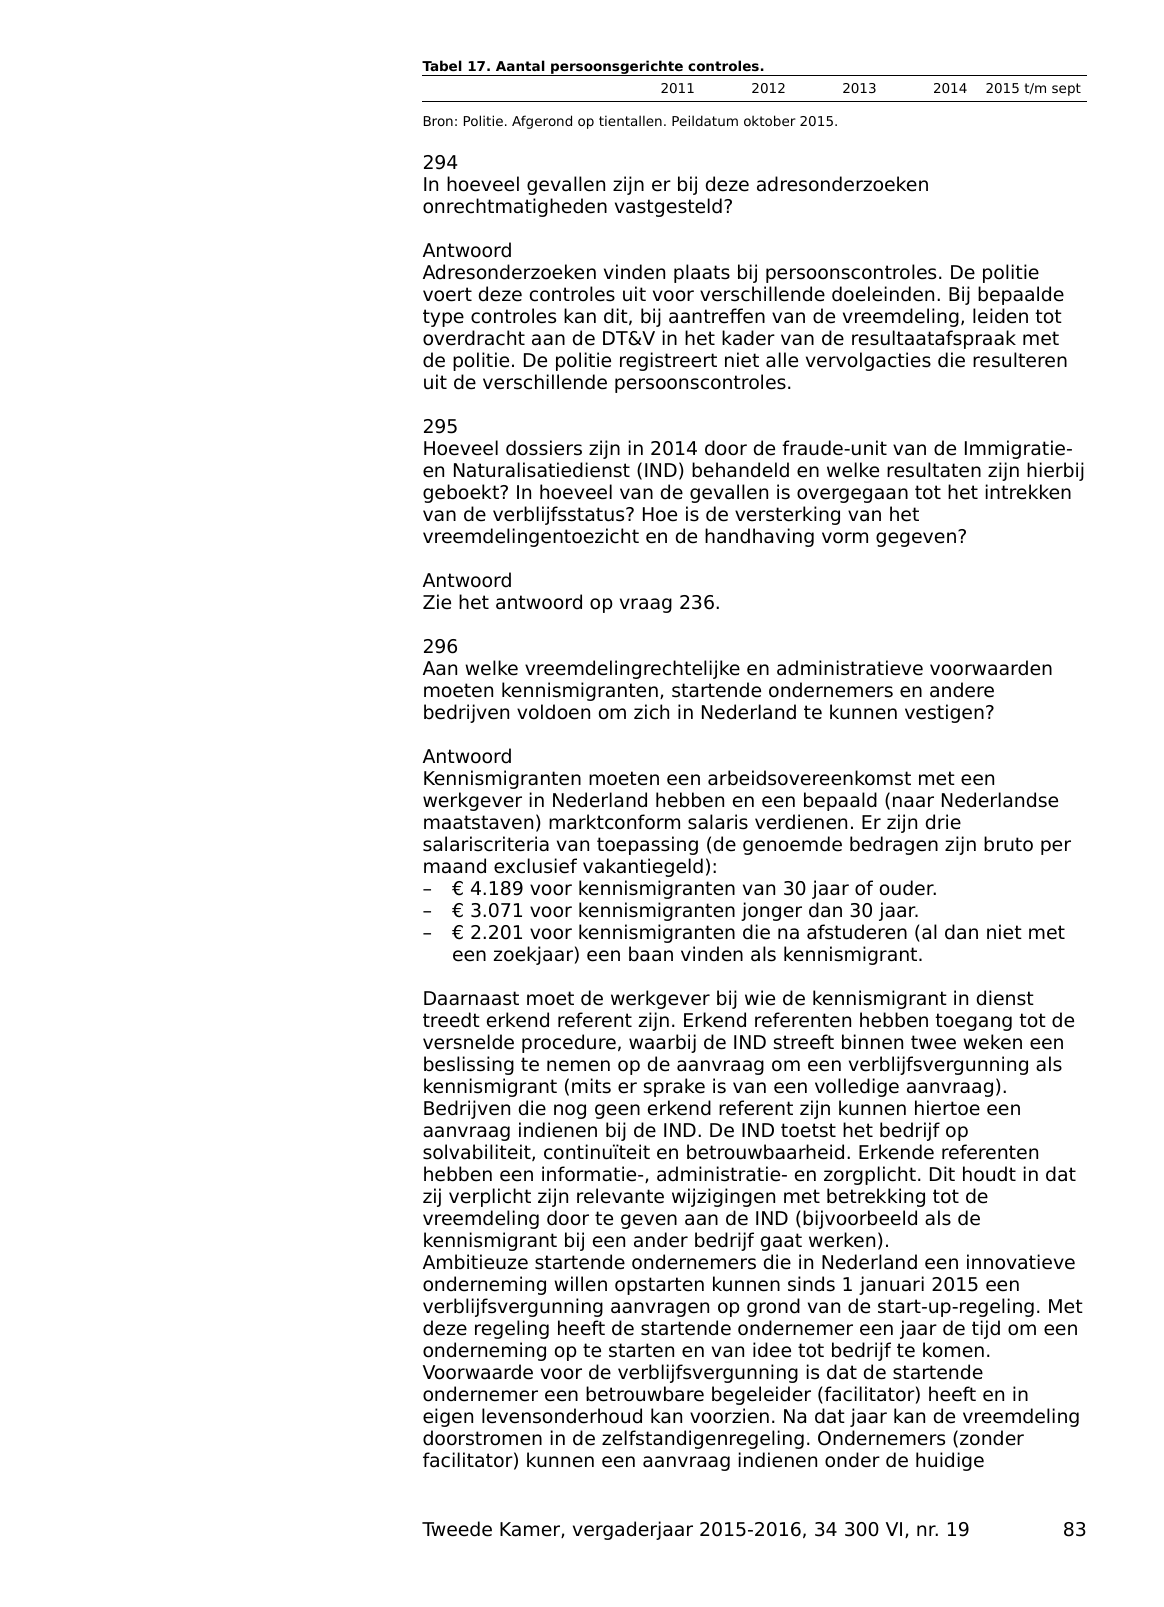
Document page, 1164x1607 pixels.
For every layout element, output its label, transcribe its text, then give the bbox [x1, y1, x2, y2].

text – € 4.189 voor kennismigranten van 30 jaar of ouder. [422, 878, 1087, 900]
text Antwoord [422, 240, 1087, 262]
text 296 [422, 636, 1087, 658]
text In hoeveel gevallen zijn er bij deze adresonderzoeken onrechtmatigheden vastgesteld? [422, 174, 1087, 218]
text Antwoord [422, 746, 1087, 768]
text Ambitieuze startende ondernemers die in Nederland een innovatieve onderneming willen opstarten kunnen sinds 1 januari 2015 een verblijfsvergunning aanvragen op grond van de start-up-regeling. Met deze regeling heeft de startende ondernemer een jaar de tijd om een onderneming op te starten en van idee tot bedrijf te komen. Voorwaarde voor de verblijfsvergunning is dat de startende ondernemer een betrouwbare begeleider (facilitator) heeft en in eigen levensonderhoud kan voorzien. Na dat jaar kan de vreemdeling doorstromen in de zelfstandigenregeling. Ondernemers (zonder facilitator) kunnen een aanvraag indienen onder de huidige [422, 1252, 1087, 1472]
table_cell [422, 76, 610, 101]
text Antwoord [422, 570, 1087, 592]
text Hoeveel dossiers zijn in 2014 door de fraude-unit van de Immigratie- en Naturalisatiedienst (IND) behandeld en welke resultaten zijn hierbij geboekt? In hoeveel van de gevallen is overgegaan tot het intrekken van de verblijfsstatus? Hoe is de versterking van het vreemdelingentoezicht en de handhaving vorm gegeven? [422, 438, 1087, 548]
text Kennismigranten moeten een arbeidsovereenkomst met een werkgever in Nederland hebben en een bepaald (naar Nederlandse maatstaven) marktconform salaris verdienen. Er zijn drie salariscriteria van toepassing (de genoemde bedragen zijn bruto per maand exclusief vakantiegeld): [422, 768, 1087, 878]
table_cell 2011 [610, 76, 701, 101]
table_cell 2012 [701, 76, 792, 101]
table_cell 2014 [882, 76, 973, 101]
text – € 2.201 voor kennismigranten die na afstuderen (al dan niet met een zoekjaar) een baan vinden als kennismigrant. [422, 922, 1087, 966]
text 294 [422, 152, 1087, 174]
table_cell 2013 [792, 76, 882, 101]
text – € 3.071 voor kennismigranten jonger dan 30 jaar. [422, 900, 1087, 922]
text Zie het antwoord op vraag 236. [422, 592, 1087, 614]
text Adresonderzoeken vinden plaats bij persoonscontroles. De politie voert deze controles uit voor verschillende doeleinden. Bij bepaalde type controles kan dit, bij aantreffen van de vreemdeling, leiden tot overdracht aan de DT&V in het kader van de resultaatafspraak met de politie. De politie registreert niet alle vervolgacties die resulteren uit de verschillende persoonscontroles. [422, 262, 1087, 394]
text Daarnaast moet de werkgever bij wie de kennismigrant in dienst treedt erkend referent zijn. Erkend referenten hebben toegang tot de versnelde procedure, waarbij de IND streeft binnen twee weken een beslissing te nemen op de aanvraag om een verblijfsvergunning als kennismigrant (mits er sprake is van een volledige aanvraag). Bedrijven die nog geen erkend referent zijn kunnen hiertoe een aanvraag indienen bij de IND. De IND toetst het bedrijf op solvabiliteit, continuïteit en betrouwbaarheid. Erkende referenten hebben een informatie-, administratie- en zorgplicht. Dit houdt in dat zij verplicht zijn relevante wijzigingen met betrekking tot de vreemdeling door te geven aan de IND (bijvoorbeeld als de kennismigrant bij een ander bedrijf gaat werken). [422, 988, 1087, 1252]
text 295 [422, 416, 1087, 438]
table_cell Bron: Politie. Afgerond op tientallen. Peildatum oktober 2015. [422, 102, 1087, 129]
table_cell 2015 t/m sept [973, 76, 1087, 101]
text Aan welke vreemdelingrechtelijke en administratieve voorwaarden moeten kennismigranten, startende ondernemers en andere bedrijven voldoen om zich in Nederland te kunnen vestigen? [422, 658, 1087, 724]
table_header Tabel 17. Aantal persoonsgerichte controles. [422, 59, 1087, 75]
